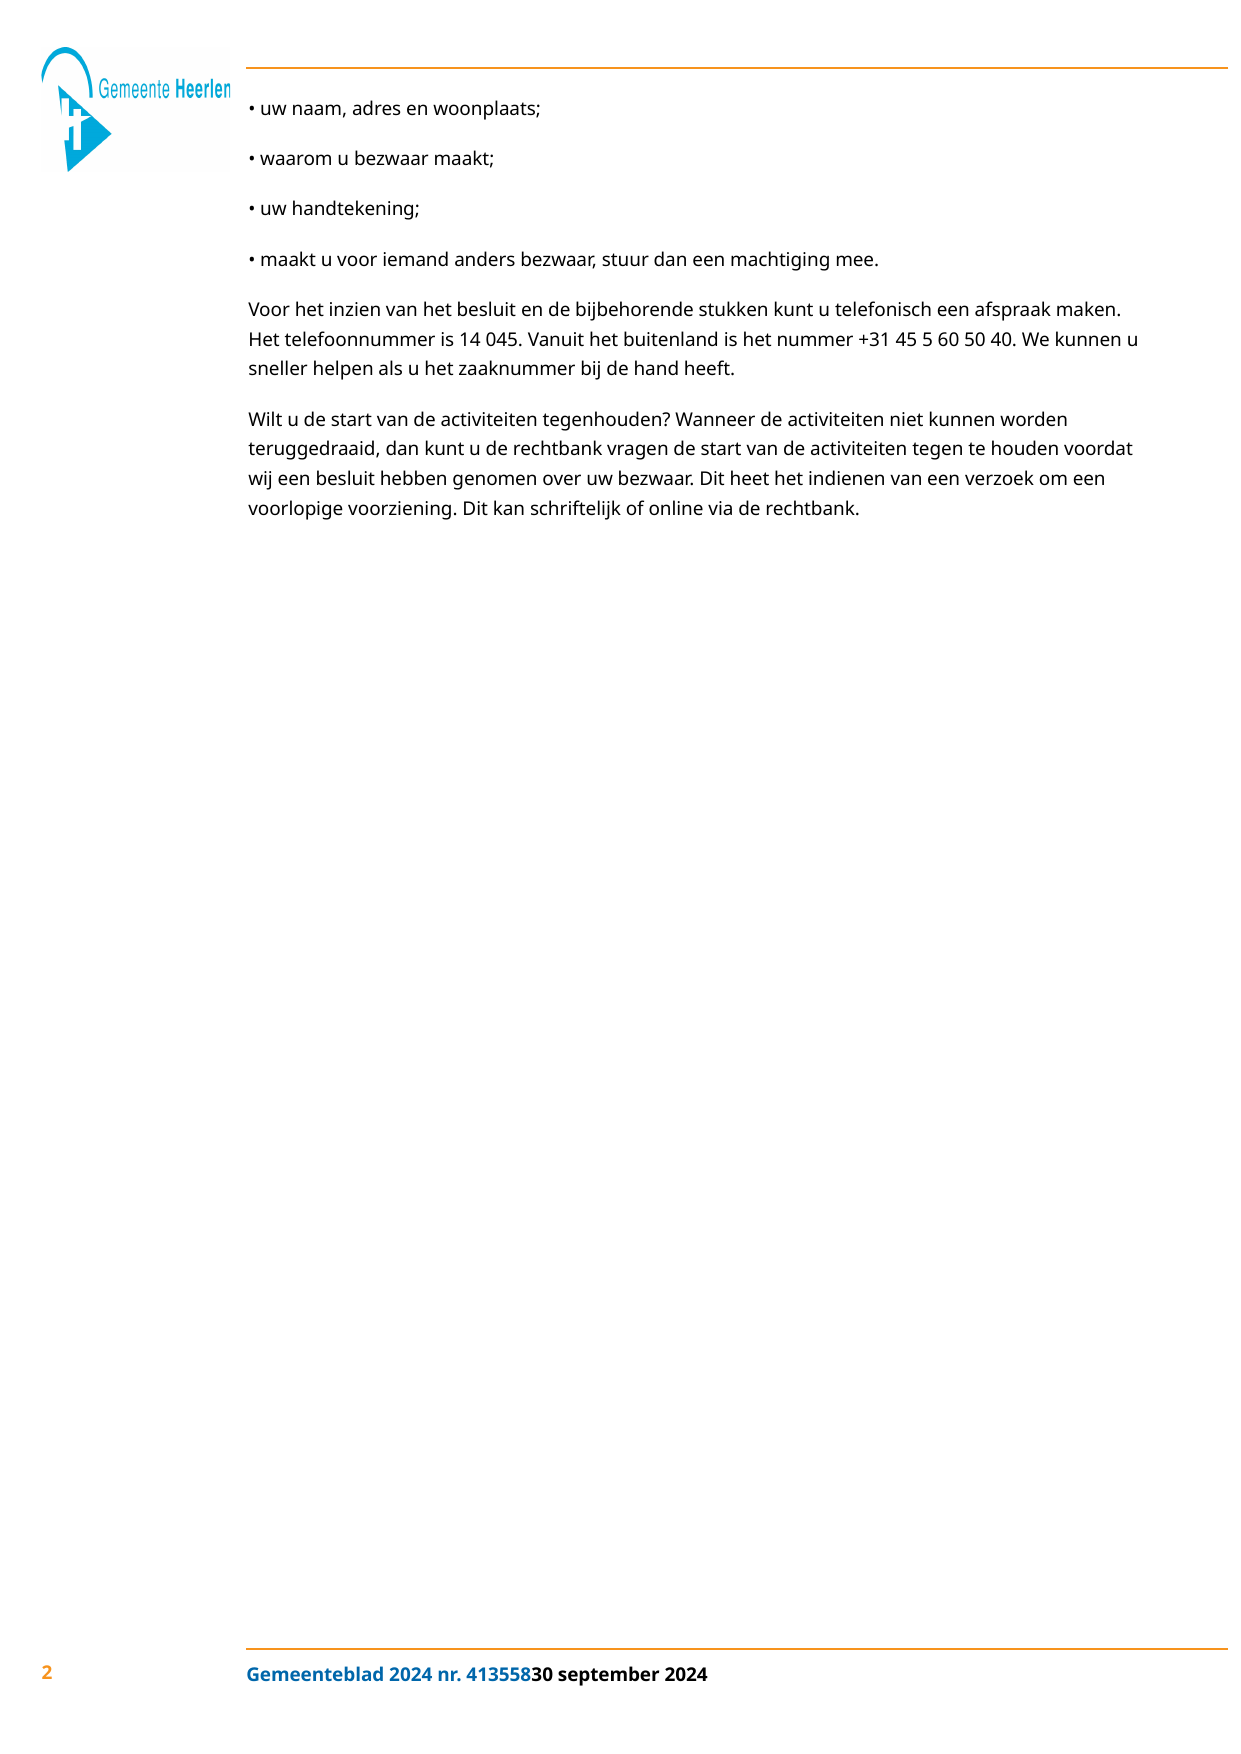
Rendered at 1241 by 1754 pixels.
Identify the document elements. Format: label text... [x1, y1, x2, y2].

picture [41, 47, 231, 172]
text Voor het inzien van het besluit en de bijbehorende stukken kunt u telefonisch een afspraak maken. Het telefoonnummer is 14 045. Vanuit het buitenland is het nummer +31 45 5 60 50 40. We kunnen u sneller helpen als u het zaaknummer bij de hand heeft. [248, 296, 1152, 381]
text • uw naam, adres en woonplaats; [248, 95, 1152, 121]
text • waarom u bezwaar maakt; [248, 145, 1152, 171]
text • uw handtekening; [248, 196, 1152, 221]
picture [41, 47, 59, 70]
text • maakt u voor iemand anders bezwaar, stuur dan een machtiging mee. [248, 246, 1152, 272]
text Wilt u de start van de activiteiten tegenhouden? Wanneer de activiteiten niet kunnen worden teruggedraaid, dan kunt u de rechtbank vragen de start van de activiteiten tegen te houden voordat wij een besluit hebben genomen over uw bezwaar. Dit heet het indienen van een verzoek om een voorlopige voorziening. Dit kan schriftelijk of online via de rechtbank. [248, 406, 1152, 521]
